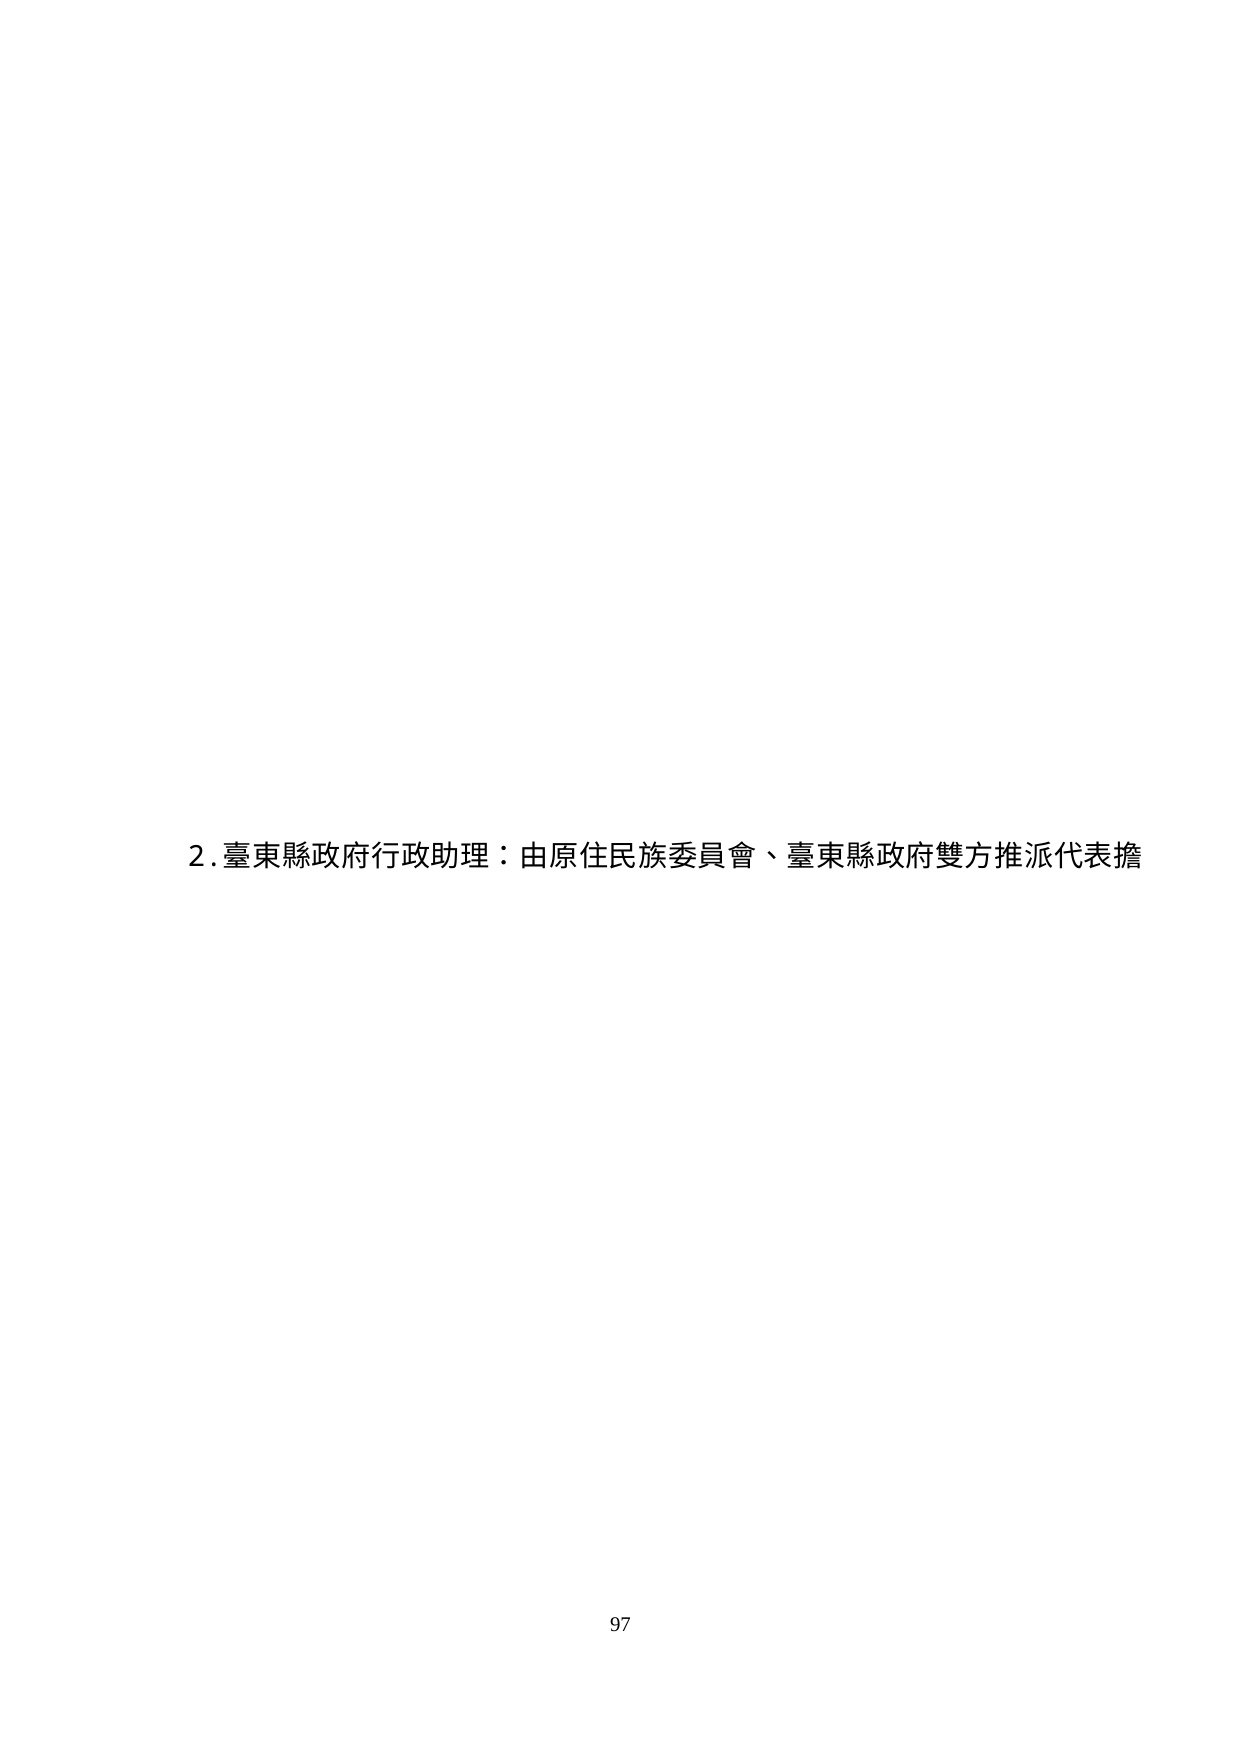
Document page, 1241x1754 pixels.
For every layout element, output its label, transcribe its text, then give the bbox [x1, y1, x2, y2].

text 2.臺東縣政府行政助理：由原住民族委員會、臺東縣政府雙方推派代表擔 [187, 812, 1143, 875]
